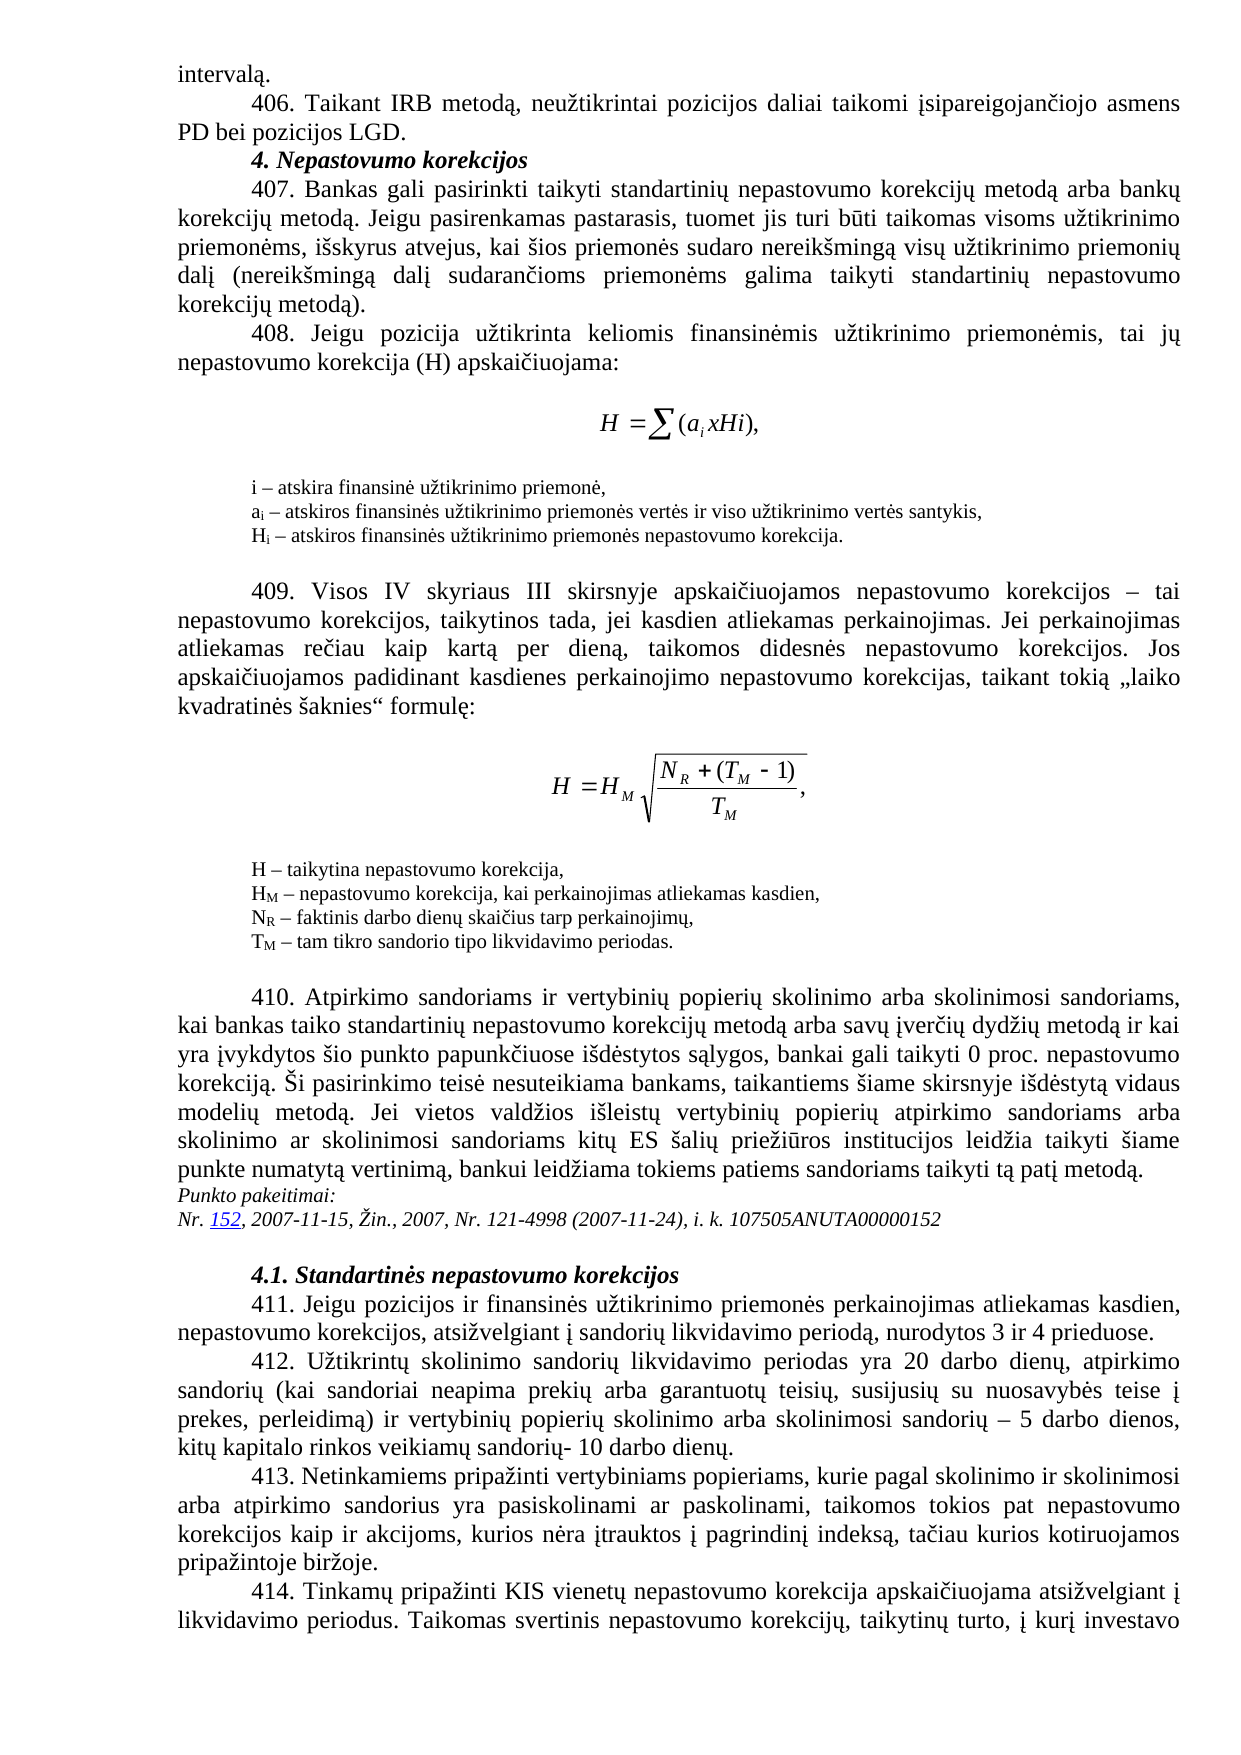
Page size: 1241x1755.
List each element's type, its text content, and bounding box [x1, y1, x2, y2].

text TM – tam tikro sandorio tipo likvidavimo periodas. [177, 929, 1181, 953]
text 4. Nepastovumo korekcijos [177, 145, 1181, 174]
text Punkto pakeitimai: [177, 1183, 1181, 1207]
text Nr. 152, 2007-11-15, Žin., 2007, Nr. 121-4998 (2007-11-24), i. k. 107505ANUTA00000152 [177, 1207, 1181, 1231]
text H – taikytina nepastovumo korekcija, [177, 857, 1181, 881]
text 411. Jeigu pozicijos ir finansinės užtikrinimo priemonės perkainojimas atliekamas kasdien, nepastovumo korekcijos, atsižvelgiant į sandorių likvidavimo periodą, nurodytos 3 ir 4 prieduose. [177, 1289, 1181, 1346]
text 410. Atpirkimo sandoriams ir vertybinių popierių skolinimo arba skolinimosi sandoriams, kai bankas taiko standartinių nepastovumo korekcijų metodą arba savų įverčių dydžių metodą ir kai yra įvykdytos šio punkto papunkčiuose išdėstytos sąlygos, bankai gali taikyti 0 proc. nepastovumo korekciją. Ši pasirinkimo teisė nesuteikiama bankams, taikantiems šiame skirsnyje išdėstytą vidaus modelių metodą. Jei vietos valdžios išleistų vertybinių popierių atpirkimo sandoriams arba skolinimo ar skolinimosi sandoriams kitų ES šalių priežiūros institucijos leidžia taikyti šiame punkte numatytą vertinimą, bankui leidžiama tokiems patiems sandoriams taikyti tą patį metodą. [177, 982, 1181, 1183]
text ai – atskiros finansinės užtikrinimo priemonės vertės ir viso užtikrinimo vertės santykis, [177, 499, 1181, 523]
text NR – faktinis darbo dienų skaičius tarp perkainojimų, [177, 905, 1181, 929]
text 413. Netinkamiems pripažinti vertybiniams popieriams, kurie pagal skolinimo ir skolinimosi arba atpirkimo sandorius yra pasiskolinami ar paskolinami, taikomos tokios pat nepastovumo korekcijos kaip ir akcijoms, kurios nėra įtrauktos į pagrindinį indeksą, tačiau kurios kotiruojamos pripažintoje biržoje. [177, 1461, 1181, 1576]
text i – atskira finansinė užtikrinimo priemonė, [177, 475, 1181, 499]
text intervalą. [177, 59, 1181, 88]
text 408. Jeigu pozicija užtikrinta keliomis finansinėmis užtikrinimo priemonėmis, tai jų nepastovumo korekcija (H) apskaičiuojama: [177, 318, 1181, 375]
text 406. Taikant IRB metodą, neužtikrintai pozicijos daliai taikomi įsipareigojančiojo asmens PD bei pozicijos LGD. [177, 88, 1181, 145]
text Hi – atskiros finansinės užtikrinimo priemonės nepastovumo korekcija. [177, 523, 1181, 547]
text 4.1. Standartinės nepastovumo korekcijos [177, 1260, 1181, 1289]
text 409. Visos IV skyriaus III skirsnyje apskaičiuojamos nepastovumo korekcijos – tai nepastovumo korekcijos, taikytinos tada, jei kasdien atliekamas perkainojimas. Jei perkainojimas atliekamas rečiau kaip kartą per dieną, taikomos didesnės nepastovumo korekcijos. Jos apskaičiuojamos padidinant kasdienes perkainojimo nepastovumo korekcijas, taikant tokią „laiko kvadratinės šaknies“ formulę: [177, 576, 1181, 720]
text 414. Tinkamų pripažinti KIS vienetų nepastovumo korekcija apskaičiuojama atsižvelgiant į likvidavimo periodus. Taikomas svertinis nepastovumo korekcijų, taikytinų turto, į kurį investavo [177, 1576, 1181, 1634]
text 412. Užtikrintų skolinimo sandorių likvidavimo periodas yra 20 darbo dienų, atpirkimo sandorių (kai sandoriai neapima prekių arba garantuotų teisių, susijusių su nuosavybės teise į prekes, perleidimą) ir vertybinių popierių skolinimo arba skolinimosi sandorių – 5 darbo dienos, kitų kapitalo rinkos veikiamų sandorių- 10 darbo dienų. [177, 1346, 1181, 1461]
text 407. Bankas gali pasirinkti taikyti standartinių nepastovumo korekcijų metodą arba bankų korekcijų metodą. Jeigu pasirenkamas pastarasis, tuomet jis turi būti taikomas visoms užtikrinimo priemonėms, išskyrus atvejus, kai šios priemonės sudaro nereikšmingą visų užtikrinimo priemonių dalį (nereikšmingą dalį sudarančioms priemonėms galima taikyti standartinių nepastovumo korekcijų metodą). [177, 174, 1181, 318]
text HM – nepastovumo korekcija, kai perkainojimas atliekamas kasdien, [177, 881, 1181, 905]
